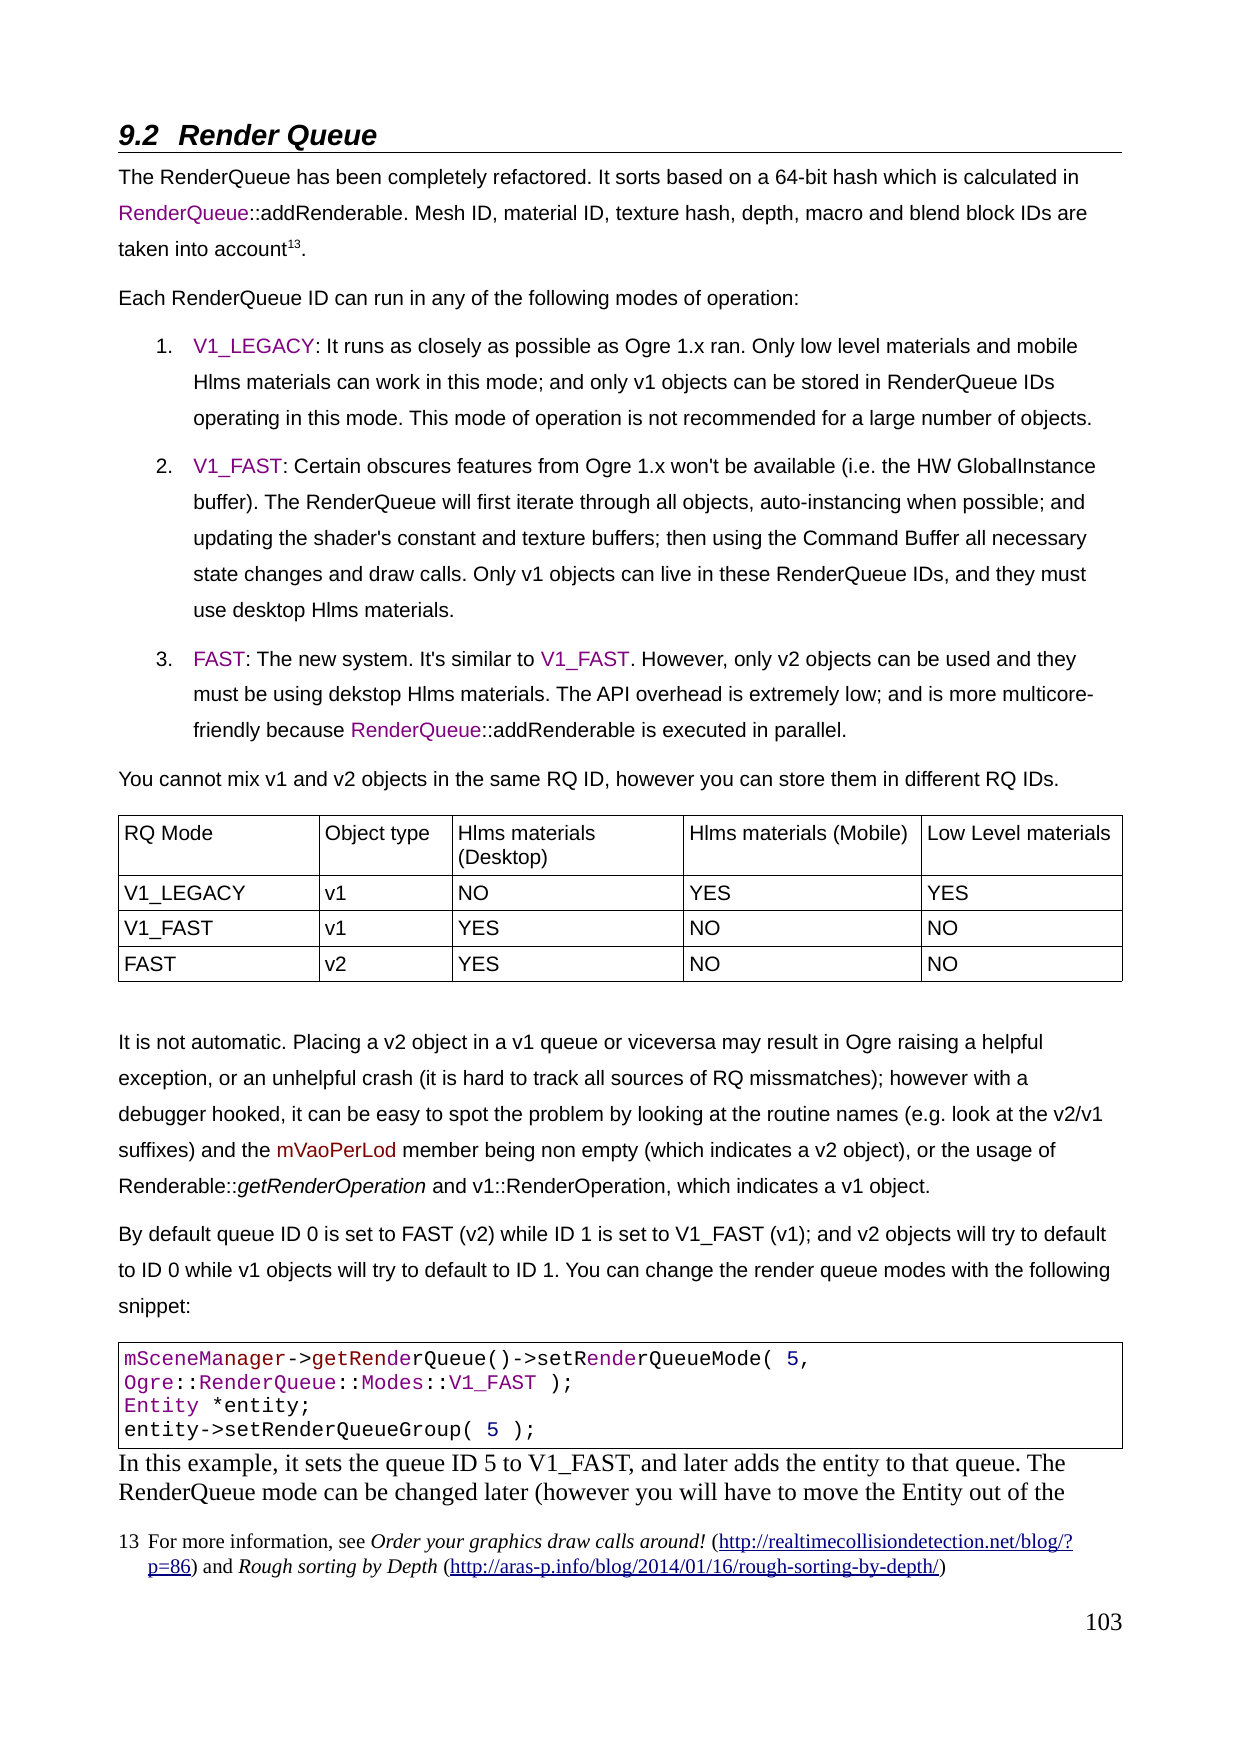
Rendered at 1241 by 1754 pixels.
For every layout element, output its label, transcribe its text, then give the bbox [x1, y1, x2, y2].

text The RenderQueue has been completely refactored. It sorts based on a 64-bit hash which is calculated in RenderQueue::addRenderable. Mesh ID, material ID, texture hash, depth, macro and blend block IDs are taken into account. [118, 165, 1122, 261]
table_cell V1_LEGACY [119, 876, 319, 910]
table_cell v1 [320, 876, 452, 910]
table_header mSceneManager->getRenderQueue()->setRenderQueueMode( 5, Ogre::RenderQueue::Modes::V1_FAST ); Entity *entity; entity->setRenderQueueGroup( 5 ); [119, 1343, 1122, 1448]
table_cell V1_FAST [119, 911, 319, 946]
text In this example, it sets the queue ID 5 to V1_FAST, and later adds the entity to that queue. The RenderQueue mode can be changed later (however you will have to move the Entity out of the [118, 1449, 1122, 1506]
table_header Low Level materials [922, 816, 1122, 874]
table_cell YES [453, 911, 683, 946]
table_header Hlms materials (Mobile) [684, 816, 921, 874]
list V1_FAST: Certain obscures features from Ogre 1.x won't be available (i.e. the HW GlobalInstance buffer). The RenderQueue will first iterate through all objects, auto-instancing when possible; and updating the shader's constant and texture buffers; then using the Command Buffer all necessary state changes and draw calls. Only v1 objects can live in these RenderQueue IDs, and they must use desktop Hlms materials. [156, 454, 1122, 622]
table_header RQ Mode [119, 816, 319, 874]
table_header Object type [320, 816, 452, 874]
table_cell NO [453, 876, 683, 910]
subtitle Render Queue [118, 118, 1122, 152]
table_cell NO [684, 947, 921, 981]
table_cell YES [453, 947, 683, 981]
text You cannot mix v1 and v2 objects in the same RQ ID, however you can store them in different RQ IDs. [118, 767, 1122, 791]
table_cell YES [684, 876, 921, 910]
table_cell NO [922, 947, 1122, 981]
text By default queue ID 0 is set to FAST (v2) while ID 1 is set to V1_FAST (v1); and v2 objects will try to default to ID 0 while v1 objects will try to default to ID 1. You can change the render queue modes with the following snippet: [118, 1222, 1122, 1318]
table_cell v2 [320, 947, 452, 981]
table_header Hlms materials (Desktop) [453, 816, 683, 874]
text Each RenderQueue ID can run in any of the following modes of operation: [118, 285, 1122, 309]
text It is not automatic. Placing a v2 object in a v1 queue or viceversa may result in Ogre raising a helpful exception, or an unhelpful crash (it is hard to track all sources of RQ missmatches); however with a debugger hooked, it can be easy to spot the problem by looking at the routine names (e.g. look at the v2/v1 suffixes) and the mVaoPerLod member being non empty (which indicates a v2 object), or the usage of Renderable::getRenderOperation and v1::RenderOperation, which indicates a v1 object. [118, 1030, 1122, 1197]
list FAST: The new system. It's similar to V1_FAST. However, only v2 objects can be used and they must be using dekstop Hlms materials. The API overhead is extremely low; and is more multicore-friendly because RenderQueue::addRenderable is executed in parallel. [156, 646, 1122, 742]
table_cell YES [922, 876, 1122, 910]
table_cell v1 [320, 911, 452, 946]
table_cell FAST [119, 947, 319, 981]
table_cell NO [684, 911, 921, 946]
list V1_LEGACY: It runs as closely as possible as Ogre 1.x ran. Only low level materials and mobile Hlms materials can work in this mode; and only v1 objects can be stored in RenderQueue IDs operating in this mode. This mode of operation is not recommended for a large number of objects. [156, 334, 1122, 430]
table_cell NO [922, 911, 1122, 946]
text For more information, see Order your graphics draw calls around! (http://realtimecollisiondetection.net/blog/?p=86) and Rough sorting by Depth (http://aras-p.info/blog/2014/01/16/rough-sorting-by-depth/) [118, 1529, 1122, 1578]
